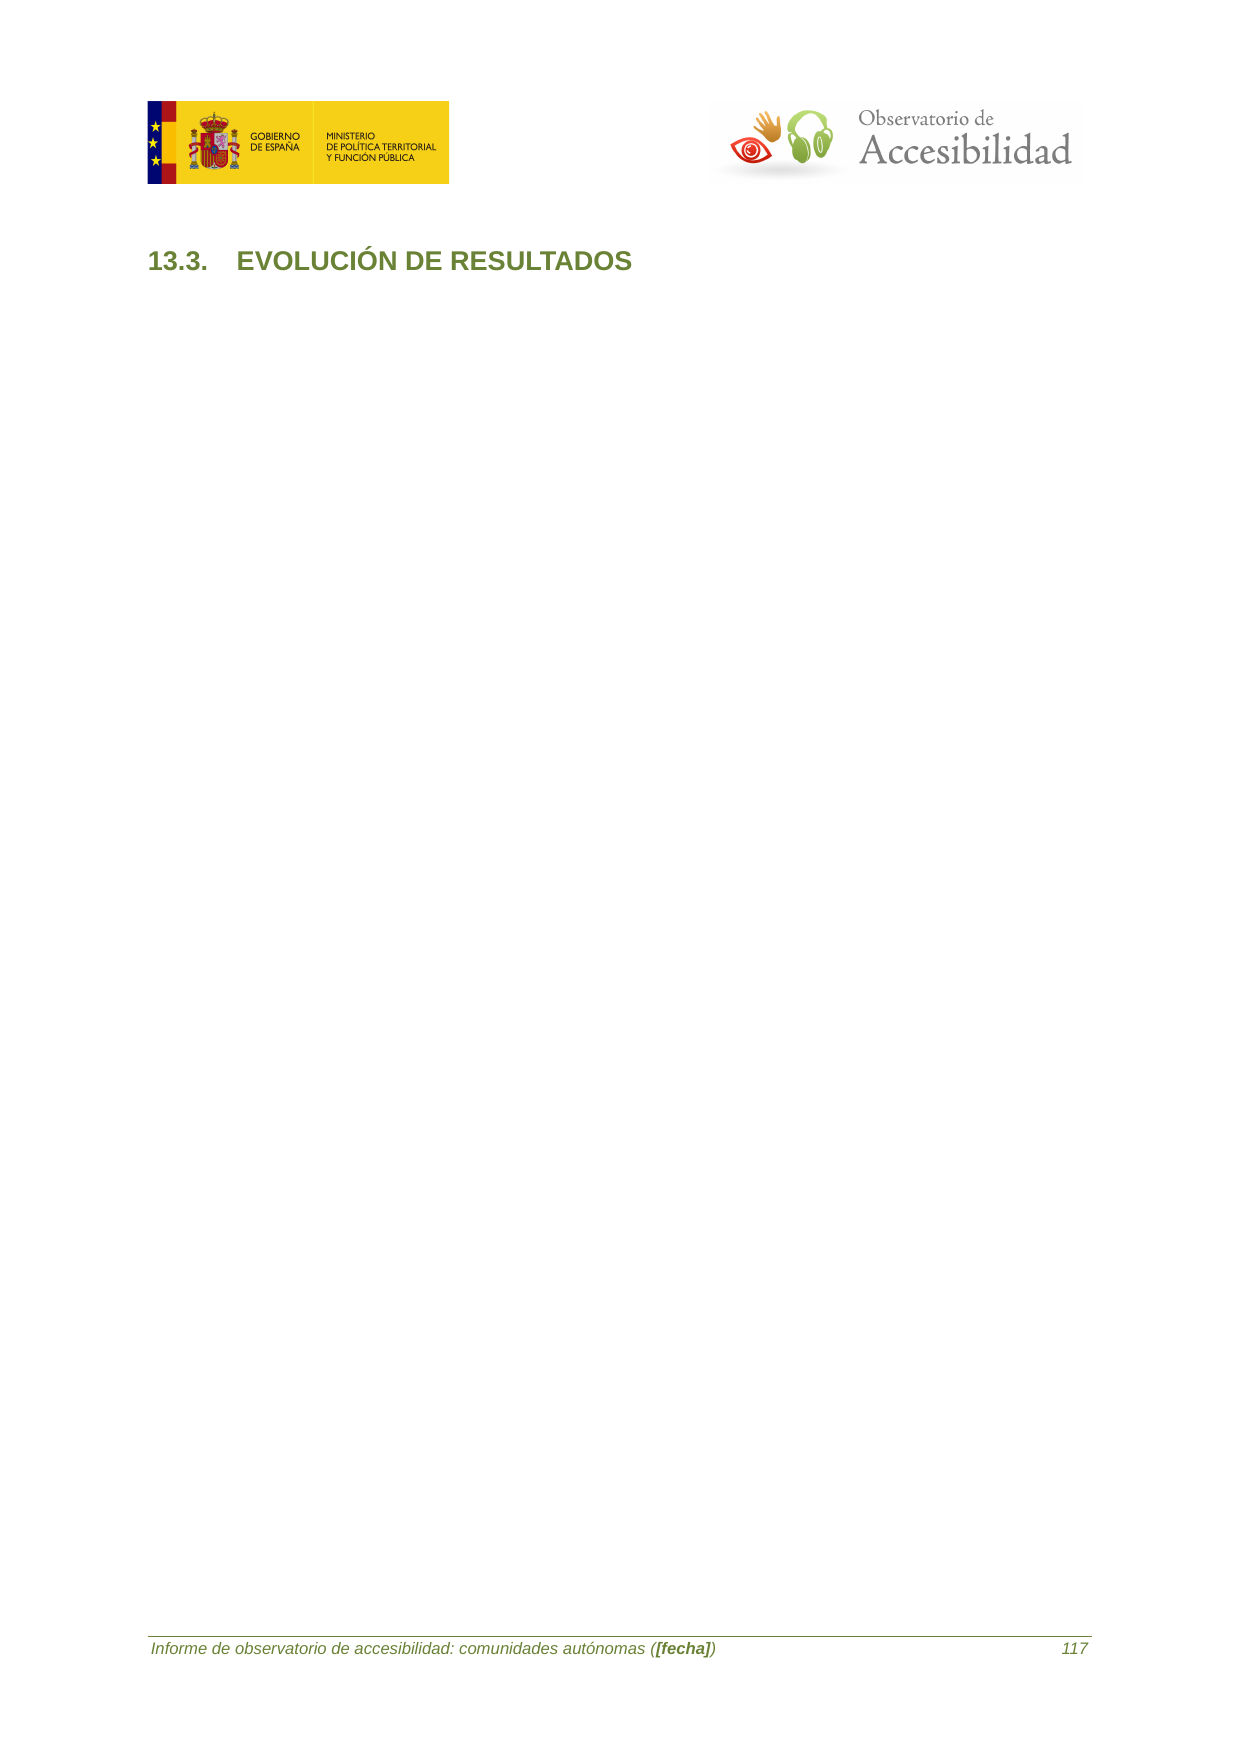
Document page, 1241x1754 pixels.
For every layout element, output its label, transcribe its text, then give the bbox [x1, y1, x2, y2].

subtitle Evolución de Resultados [148, 245, 1092, 276]
picture [710, 101, 1086, 184]
picture [147, 101, 450, 184]
